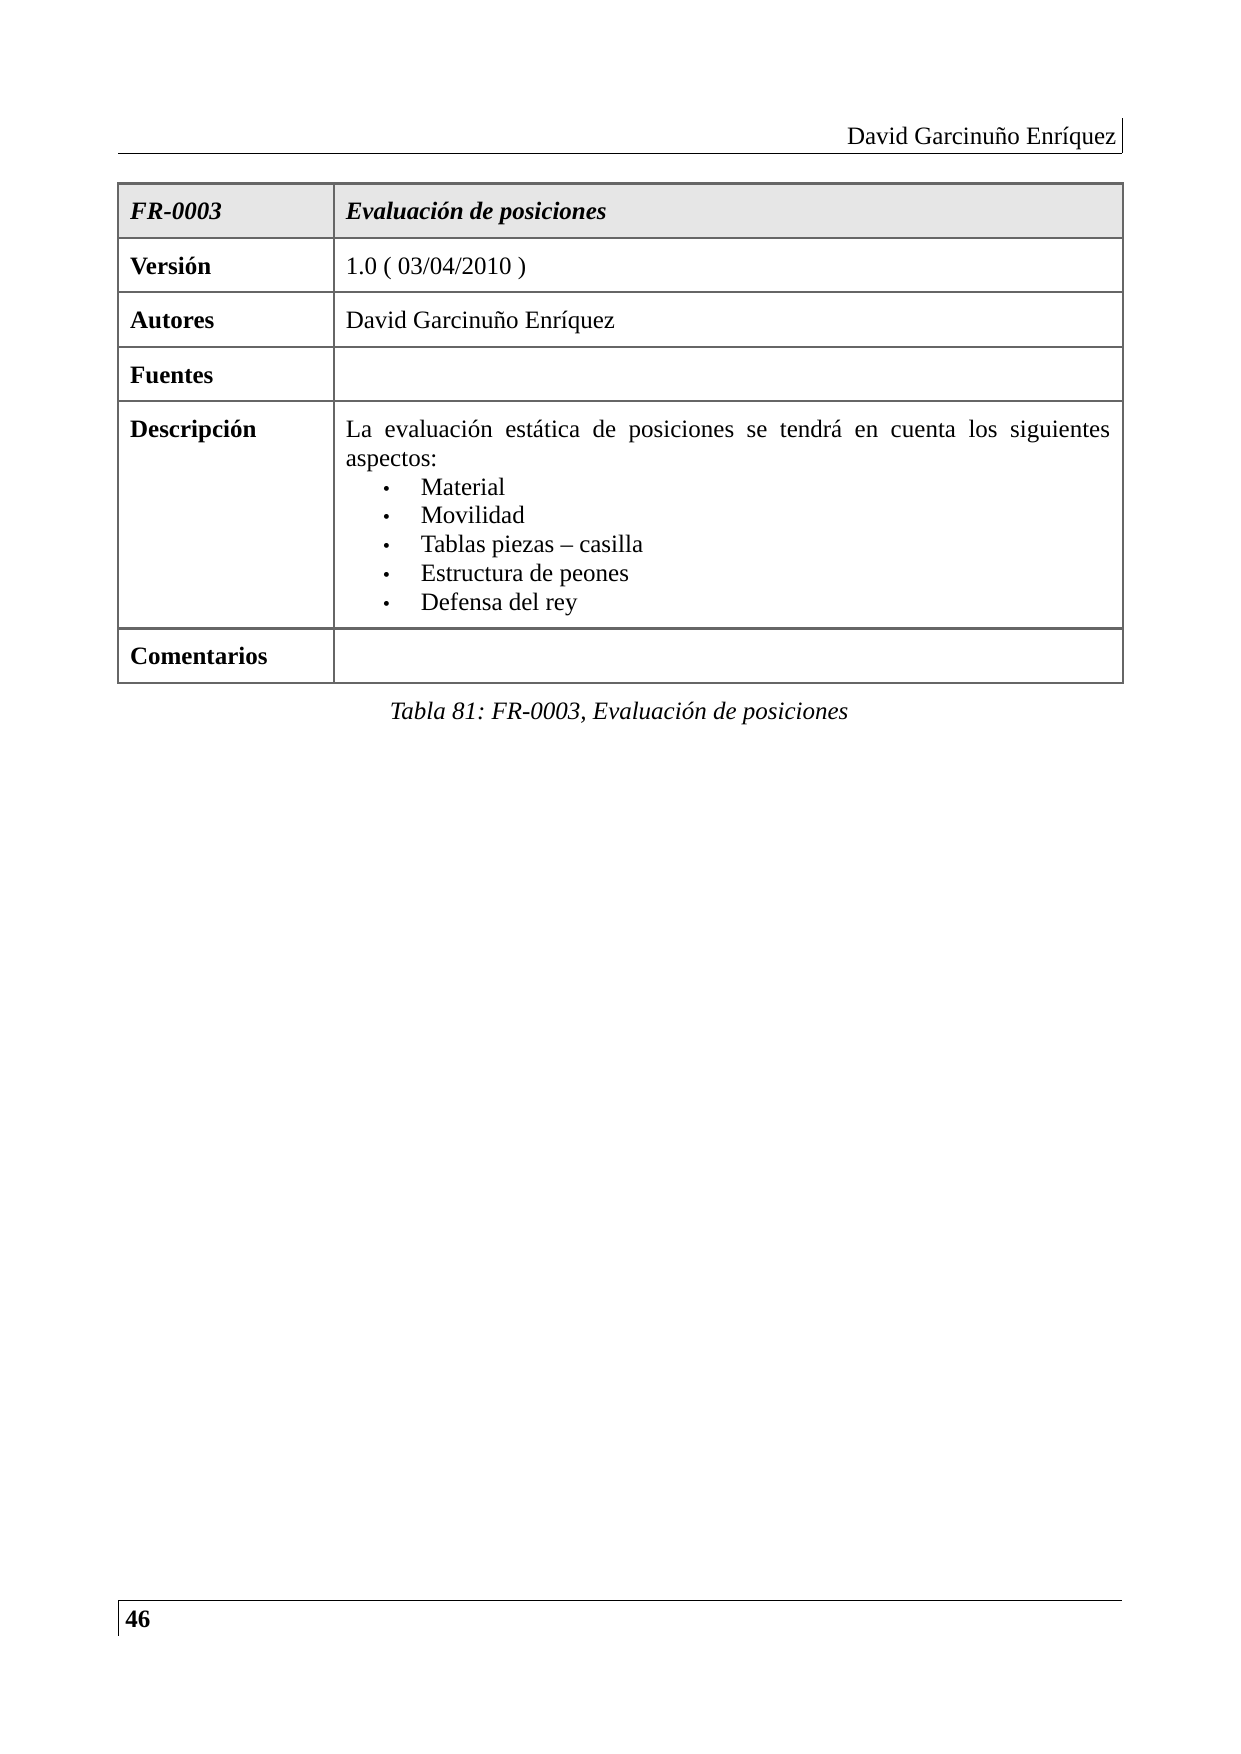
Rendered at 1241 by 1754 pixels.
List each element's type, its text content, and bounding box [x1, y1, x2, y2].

table_cell David Garcinuño Enríquez [335, 293, 1122, 346]
table_cell Autores [119, 293, 333, 346]
table_cell [335, 630, 1122, 682]
text Tabla 81: FR-0003, Evaluación de posiciones [118, 696, 1122, 725]
table_cell La evaluación estática de posiciones se tendrá en cuenta los siguientes aspectos: Material Movilidad Tablas piezas – casilla Estructura de peones Defensa del rey [335, 402, 1122, 627]
table_cell [335, 348, 1122, 400]
table_cell Versión [119, 239, 333, 291]
table_header Evaluación de posiciones [335, 185, 1122, 237]
table_cell Fuentes [119, 348, 333, 400]
table_cell Comentarios [119, 630, 333, 682]
table_cell Descripción [119, 402, 333, 627]
table_header FR-0003 [119, 185, 333, 237]
table_cell 1.0 ( 03/04/2010 ) [335, 239, 1122, 291]
